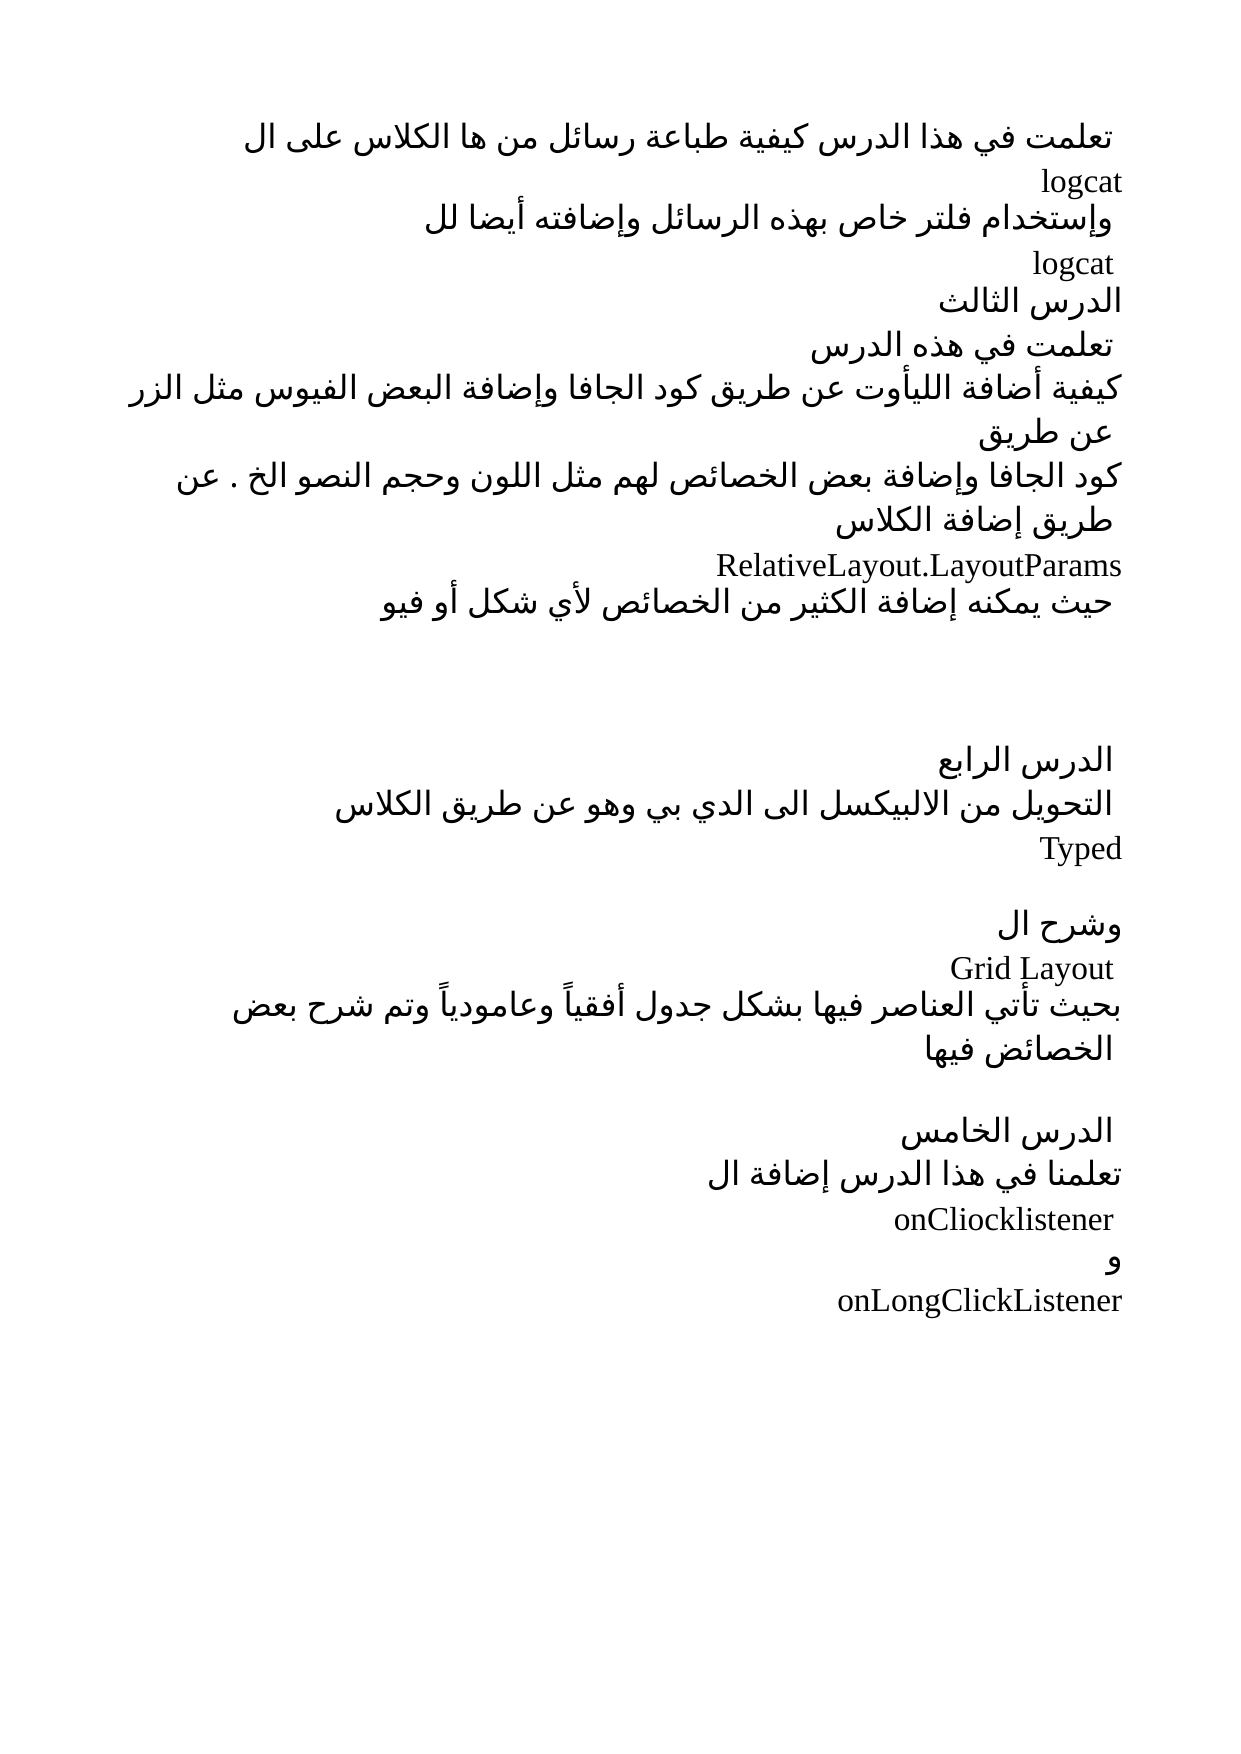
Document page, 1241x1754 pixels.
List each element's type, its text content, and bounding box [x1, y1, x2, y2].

text كود الجافا وإضافة بعض الخصائص لهم مثل اللون وحجم النصو الخ . عن طريق إضافة الكلاس [118, 457, 1122, 545]
text حيث يمكنه إضافة الكثير من الخصائص لأي شكل أو فيو [118, 583, 1122, 627]
text Typed [118, 828, 1122, 867]
text الدرس الخامس [118, 1112, 1122, 1156]
text تعلمت في هذا الدرس كيفية طباعة رسائل من ها الكلاس على ال [118, 118, 1122, 162]
text logcat [118, 243, 1122, 282]
text تعلمت في هذه الدرس [118, 326, 1122, 370]
text الدرس الرابع [118, 742, 1122, 785]
text وشرح ال [118, 905, 1122, 948]
text بحيث تأتي العناصر فيها بشكل جدول أفقياً وعامودياً وتم شرح بعض الخصائض فيها [118, 987, 1122, 1074]
text الدرس الثالث [118, 282, 1122, 326]
text Grid Layout [118, 948, 1122, 987]
text onCliocklistener [118, 1199, 1122, 1237]
text كيفية أضافة الليأوت عن طريق كود الجافا وإضافة البعض الفيوس مثل الزر عن طريق [118, 370, 1122, 457]
text onLongClickListener [118, 1281, 1122, 1319]
text تعلمنا في هذا الدرس إضافة ال [118, 1156, 1122, 1199]
text و [118, 1237, 1122, 1281]
text وإستخدام فلتر خاص بهذه الرسائل وإضافته أيضا لل [118, 200, 1122, 243]
text RelativeLayout.LayoutParams [118, 545, 1122, 583]
text logcat [118, 162, 1122, 200]
text التحويل من الالبيكسل الى الدي بي وهو عن طريق الكلاس [118, 785, 1122, 828]
